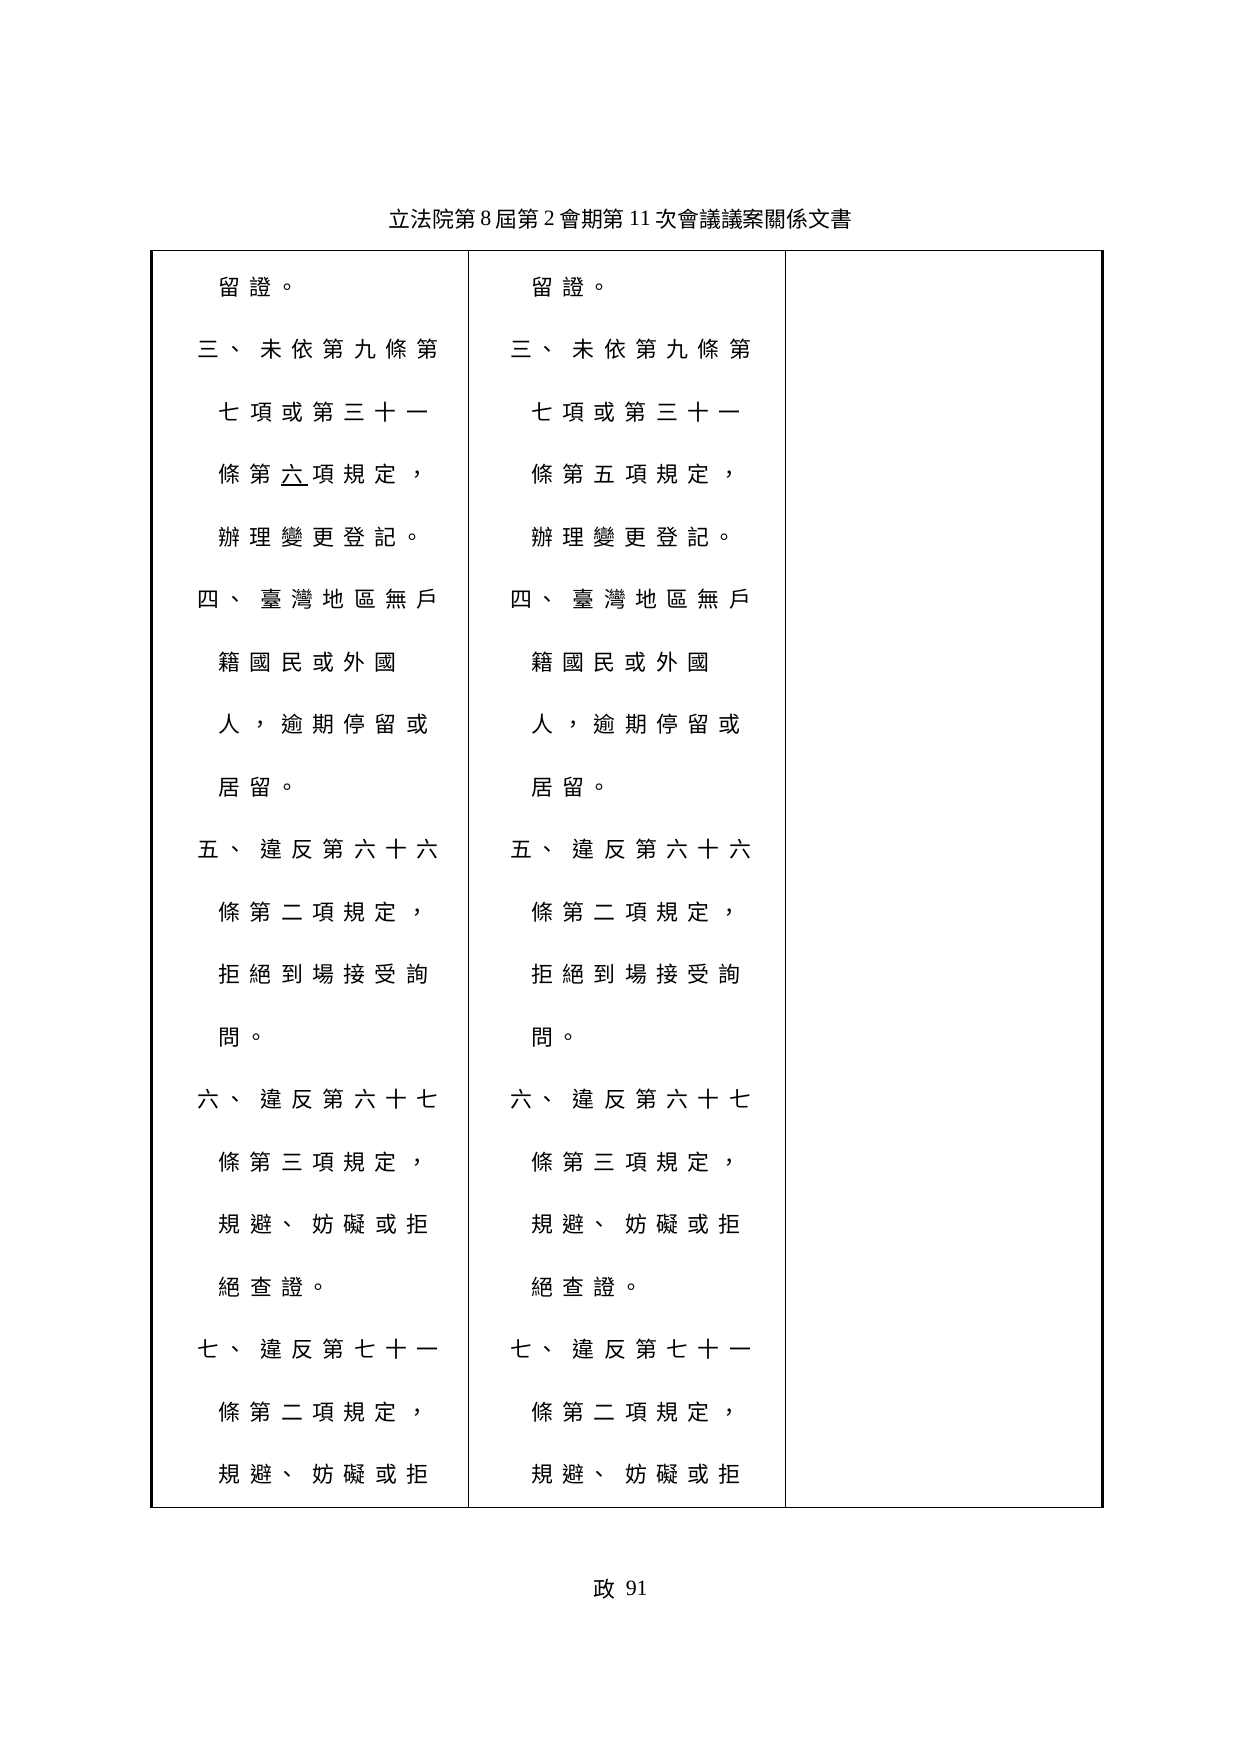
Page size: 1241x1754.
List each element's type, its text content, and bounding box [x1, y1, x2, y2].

table_cell 留證。 三、未依第九條第七項或第三十一條第六項規定，辦理變更登記。 四、臺灣地區無戶籍國民或外國人，逾期停留或居留。 五、違反第六十六條第二項規定，拒絕到場接受詢問。 六、違反第六十七條第三項規定，規避、妨礙或拒絕查證。 七、違反第七十一條第二項規定，規避、妨礙或拒 [153, 251, 468, 1507]
table_cell [786, 251, 1101, 1507]
table_cell 留證。 三、未依第九條第七項或第三十一條第五項規定，辦理變更登記。 四、臺灣地區無戶籍國民或外國人，逾期停留或居留。 五、違反第六十六條第二項規定，拒絕到場接受詢問。 六、違反第六十七條第三項規定，規避、妨礙或拒絕查證。 七、違反第七十一條第二項規定，規避、妨礙或拒 [469, 251, 785, 1507]
